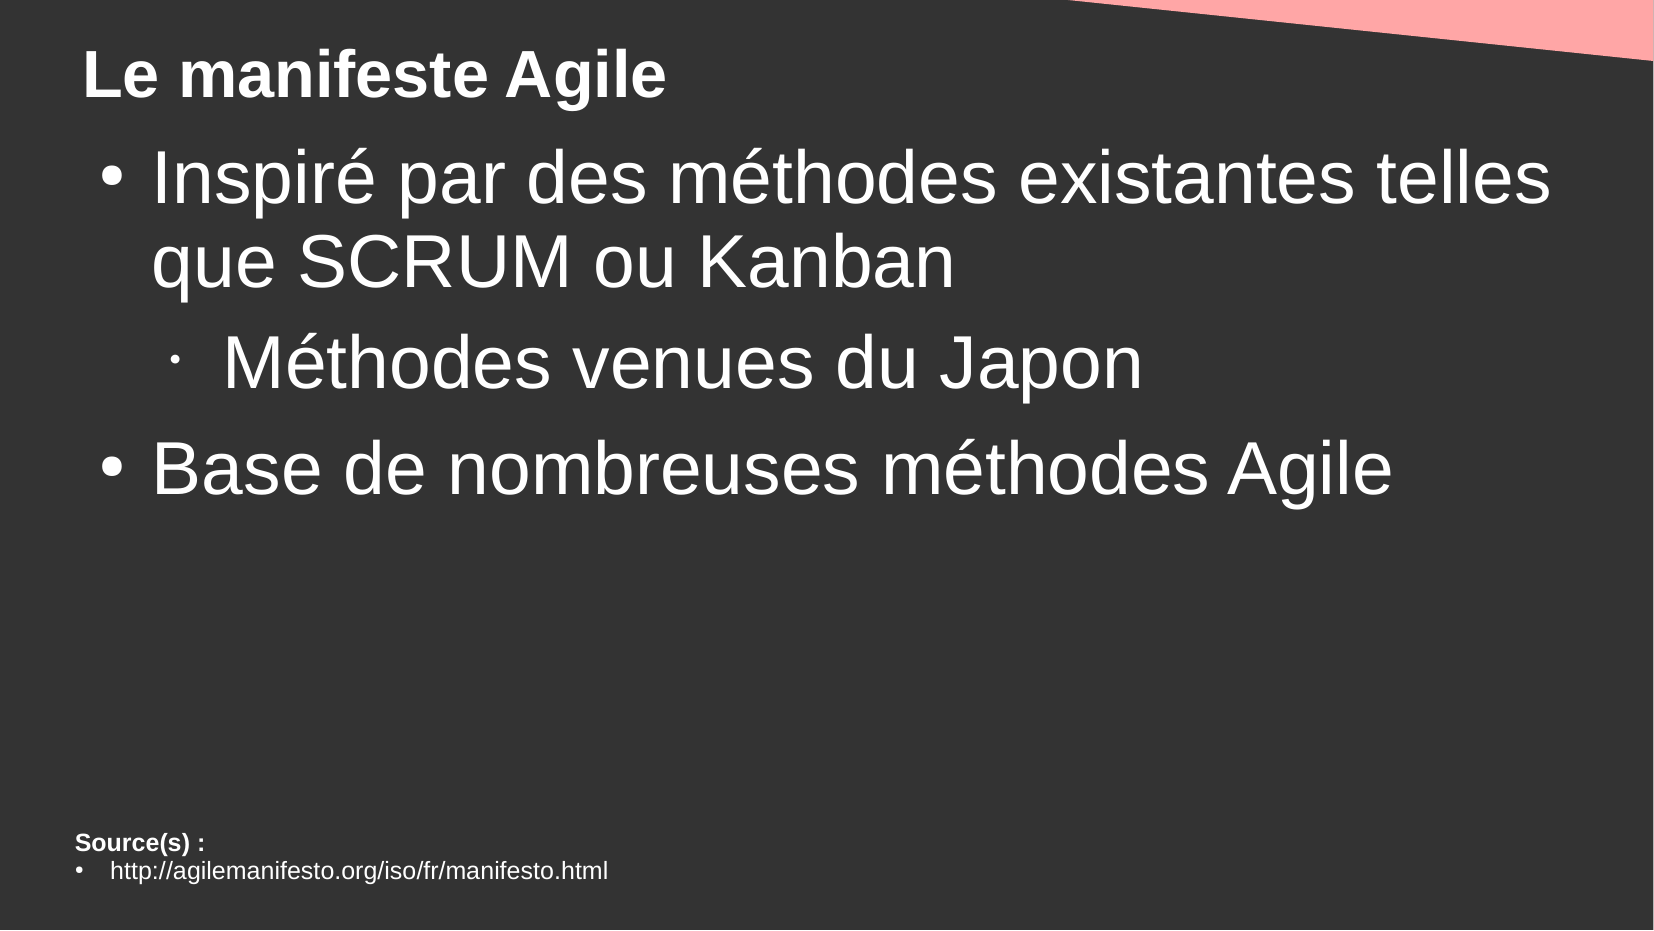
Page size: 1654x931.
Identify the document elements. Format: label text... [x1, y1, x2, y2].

title Le manifeste Agile [82, 37, 1571, 122]
list Inspiré par des méthodes existantes telles que SCRUM ou Kanban Méthodes venues du Japon Base de nombreuses méthodes Agile [80, 135, 1620, 777]
text_box [1067, 0, 1654, 62]
text_box Source(s) : http://agilemanifesto.org/iso/fr/manifesto.html [59, 821, 1546, 920]
